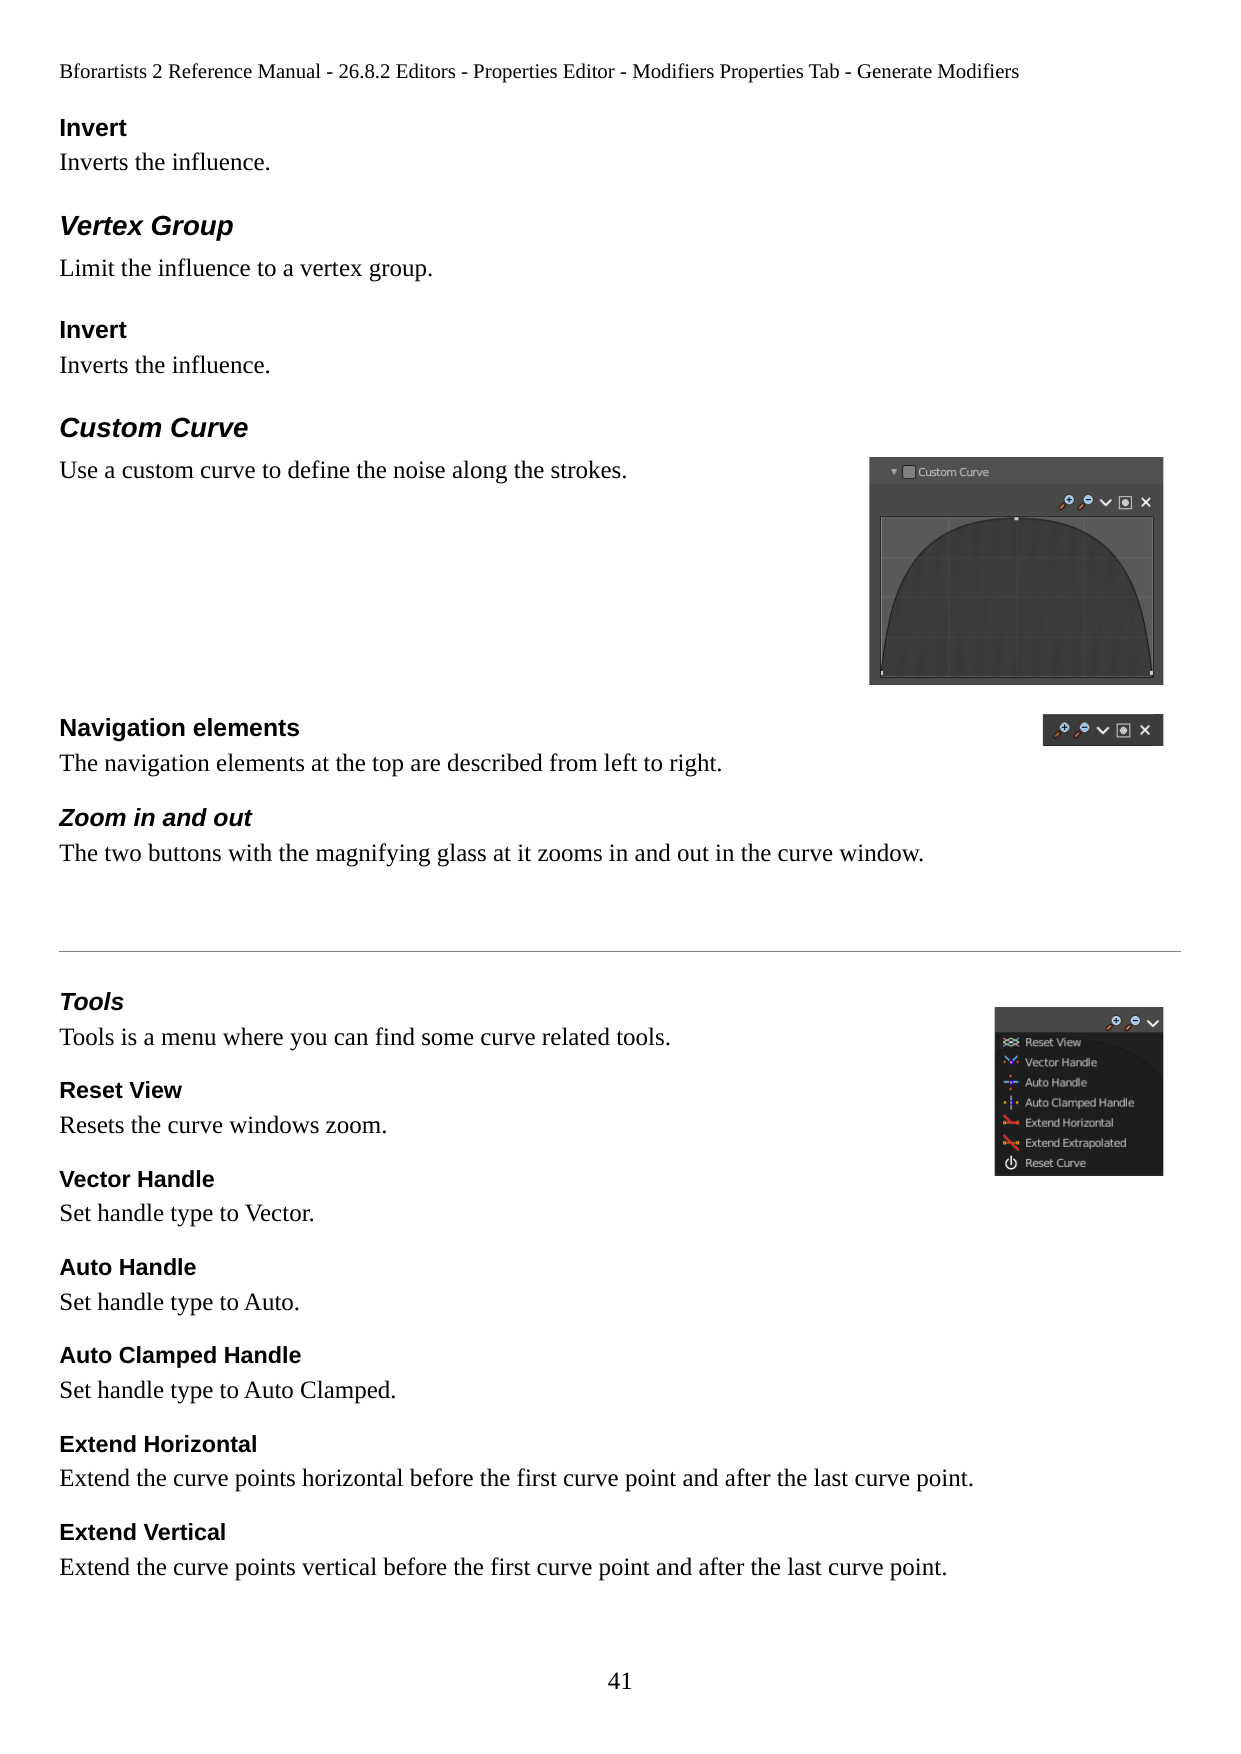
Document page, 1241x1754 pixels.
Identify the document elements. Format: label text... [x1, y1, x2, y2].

text Set handle type to Auto. [59, 1287, 1181, 1315]
subtitle Extend Vertical [59, 1519, 1181, 1545]
text Inverts the influence. [59, 350, 1181, 378]
picture [869, 457, 1164, 685]
subtitle Reset View [59, 1077, 994, 1104]
subtitle Extend Horizontal [59, 1430, 1181, 1457]
subtitle Vertex Group [59, 209, 1181, 241]
text Use a custom curve to define the noise along the strokes. [59, 456, 1181, 484]
text Set handle type to Auto Clamped. [59, 1375, 1181, 1404]
text Set handle type to Vector. [59, 1198, 1181, 1227]
text Limit the influence to a vertex group. [59, 253, 1181, 282]
subtitle Invert [59, 113, 1181, 141]
subtitle Invert [59, 315, 1181, 343]
text Tools is a menu where you can find some curve related tools. [59, 1022, 994, 1050]
text The two buttons with the magnifying glass at it zooms in and out in the curve window. [59, 838, 1181, 867]
text Inverts the influence. [59, 147, 1181, 176]
subtitle Zoom in and out [59, 803, 1181, 832]
subtitle Vector Handle [59, 1165, 1181, 1192]
subtitle Custom Curve [59, 411, 1181, 443]
subtitle Navigation elements [59, 713, 1181, 742]
text Extend the curve points horizontal before the first curve point and after the last curve point. [59, 1463, 1181, 1492]
text Extend the curve points vertical before the first curve point and after the last curve point. [59, 1552, 1181, 1580]
subtitle Auto Handle [59, 1254, 1181, 1280]
text The navigation elements at the top are described from left to right. [59, 748, 1181, 777]
text Resets the curve windows zoom. [59, 1110, 994, 1139]
picture [994, 1007, 1164, 1176]
subtitle [1164, 1077, 1181, 1104]
subtitle Tools [59, 987, 1181, 1015]
picture [1042, 714, 1164, 746]
subtitle Auto Clamped Handle [59, 1342, 1181, 1369]
